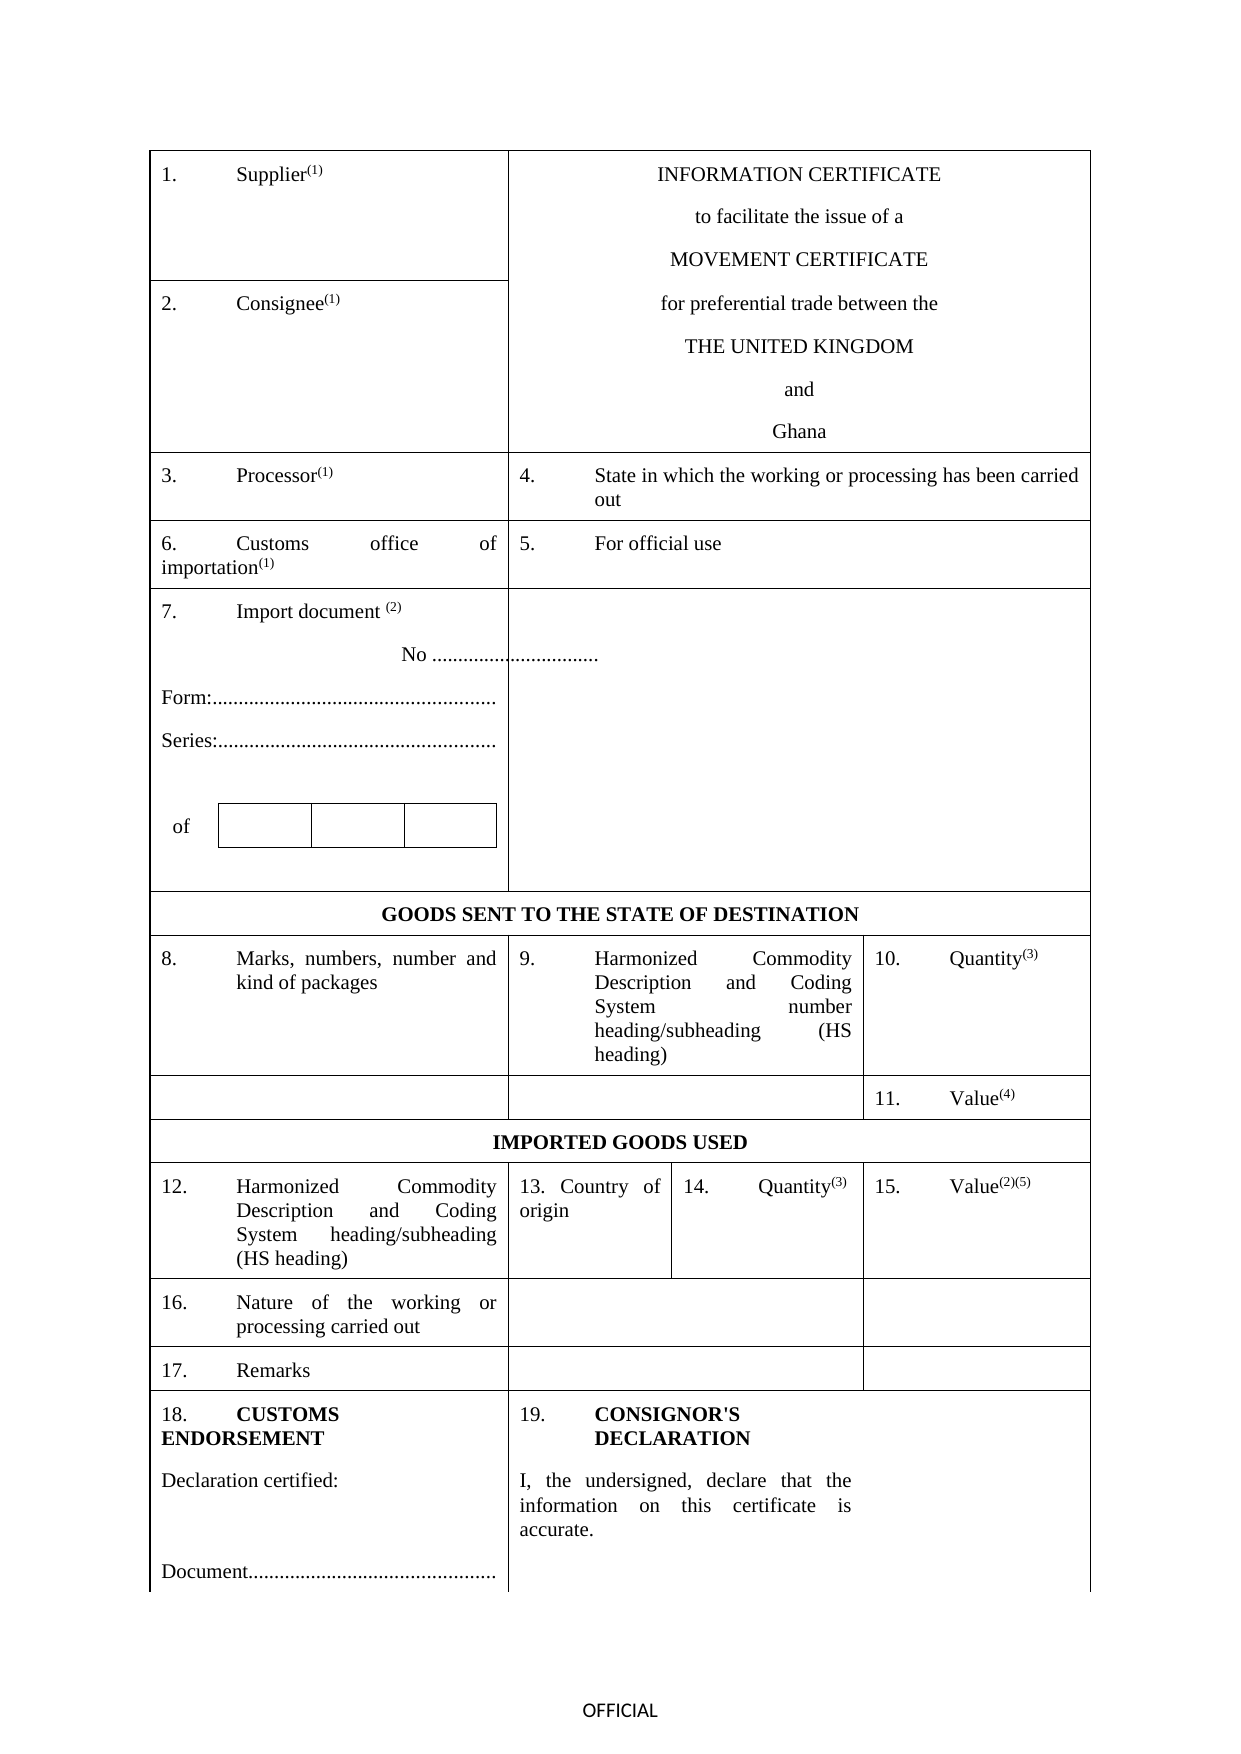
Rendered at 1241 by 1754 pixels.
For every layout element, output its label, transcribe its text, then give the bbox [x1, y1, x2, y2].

table_cell 4. State in which the working or processing has been carried out [509, 453, 1090, 520]
table_cell [509, 717, 1090, 760]
table_cell [509, 760, 1090, 803]
table_cell [151, 1076, 508, 1118]
table_cell [151, 194, 508, 237]
table_cell Series: [151, 717, 508, 760]
table_cell [509, 674, 1090, 717]
table_cell 6. Customs office of importation(1) [151, 521, 508, 588]
table_cell [509, 1076, 863, 1118]
table_cell 14. Quantity(3) [672, 1163, 863, 1278]
table_cell [151, 631, 161, 674]
table_header [312, 804, 404, 847]
table_cell Ghana [509, 409, 1090, 452]
table_cell [509, 631, 1090, 674]
table_cell for preferential trade between the [509, 280, 1090, 323]
table_cell 18. CUSTOMS ENDORSEMENT [151, 1391, 508, 1458]
table_cell 15. Value(2)(5) [864, 1163, 1090, 1278]
table_cell [151, 409, 508, 452]
table_cell 5. For official use [509, 521, 1090, 588]
table_cell 2. Consignee(1) [151, 281, 508, 323]
table_cell Declaration certified: [151, 1458, 508, 1549]
table_cell [864, 1279, 1090, 1346]
table_cell IMPORTED GOODS USED [151, 1120, 1090, 1162]
table_cell 11. Value(4) [864, 1076, 1090, 1118]
table_cell 10. Quantity(3) [864, 936, 1090, 1074]
table_cell 16. Nature of the working or processing carried out [151, 1279, 508, 1346]
table_cell and [509, 366, 1090, 409]
table_cell Document [151, 1549, 508, 1592]
table_header of [161, 803, 218, 847]
table_cell [509, 589, 1090, 631]
table_cell 8. Marks, numbers, number and kind of packages [151, 936, 508, 1074]
table_cell [509, 848, 1090, 891]
table_cell 17. Remarks [151, 1347, 508, 1390]
table_cell [863, 1549, 1090, 1592]
table_header No [390, 631, 508, 674]
table_cell 9. Harmonized Commodity Description and Coding System number heading/subheading (HS heading) [509, 936, 863, 1074]
table_cell [864, 1347, 1090, 1390]
table_cell 12. Harmonized Commodity Description and Coding System heading/subheading (HS heading) [151, 1163, 508, 1278]
table_cell [151, 848, 508, 891]
table_cell I, the undersigned, declare that the information on this certificate is accurate. [509, 1458, 863, 1549]
table_header 1. Supplier(1) [151, 151, 508, 194]
table_cell 3. Processor(1) [151, 453, 508, 520]
table_cell to facilitate the issue of a [509, 194, 1090, 237]
table_cell MOVEMENT CERTIFICATE [509, 237, 1090, 279]
table_cell 13. Country of origin [509, 1163, 671, 1278]
table_cell 19. CONSIGNOR'S DECLARATION [509, 1391, 863, 1458]
table_cell [509, 1279, 863, 1346]
table_cell [151, 760, 508, 803]
table_header [219, 804, 311, 847]
table_header INFORMATION CERTIFICATE [509, 151, 1090, 194]
table_cell [509, 803, 1090, 848]
table_header [405, 804, 496, 847]
table_cell [509, 1347, 863, 1390]
table_cell [151, 237, 508, 279]
table_cell 7. Import document (2) [151, 589, 508, 631]
table_cell [863, 1391, 1090, 1458]
table_cell [151, 323, 508, 366]
table_cell [863, 1458, 1090, 1549]
table_cell [151, 803, 218, 848]
table_cell [497, 803, 508, 848]
table_header [161, 631, 390, 674]
table_cell [509, 1549, 863, 1592]
table_cell THE UNITED KINGDOM [509, 323, 1090, 366]
table_cell Form: [151, 674, 508, 717]
table_cell GOODS SENT TO THE STATE OF DESTINATION [151, 892, 1090, 934]
table_cell [151, 366, 508, 409]
